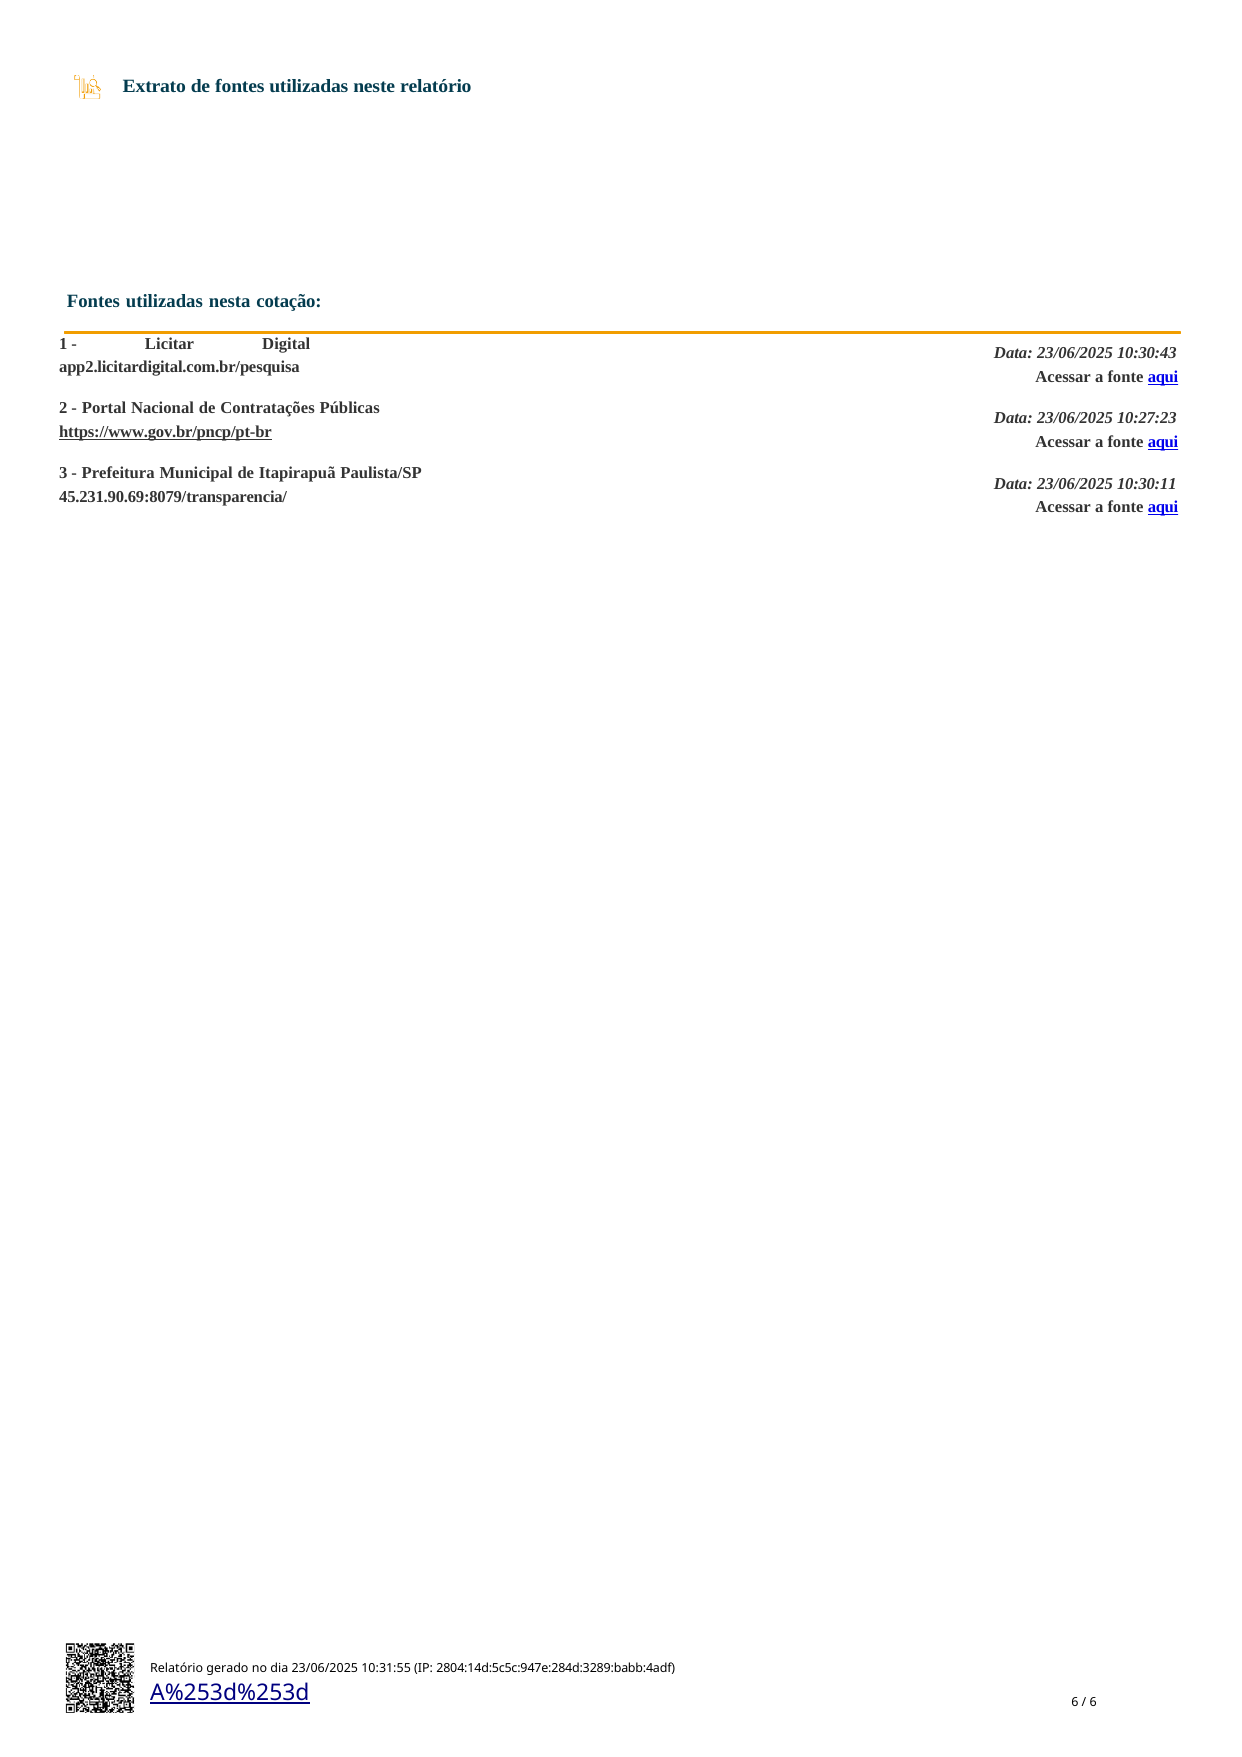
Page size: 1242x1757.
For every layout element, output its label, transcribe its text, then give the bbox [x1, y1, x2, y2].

text Data: 23/06/2025 10:30:11 [990, 473, 1178, 493]
text Extrato de fontes utilizadas neste relatório [122, 75, 1183, 97]
text Acessar a fonte aqui [990, 432, 1178, 451]
text ATENÇÃO - O Banco de Preços é uma solução tecnológica que atende aos parâmetros de pesquisa dispostos em Leis vigentes, Instruções Normativas, Acórdãos, Regulamentos, Decretos e Portarias. Sendo assim, por reunir diversas fontes governamentais, complementares e sites de domínio amplo, o sistema não é considerado uma fonte e, sim, um meio para que as pesquisas sejam realizadas de forma segura, ágil e eficaz. [81, 129, 1155, 220]
list - Prefeitura Municipal de Itapirapuã Paulista/SP 45.231.90.69:8079/transparencia/ [59, 463, 422, 506]
list - Licitar Digital app2.licitardigital.com.br/pesquisa [59, 333, 310, 376]
text Data: 23/06/2025 10:30:43 [990, 343, 1178, 362]
text Fontes utilizadas nesta cotação: [67, 290, 1183, 312]
text Data: 23/06/2025 10:27:23 [990, 408, 1178, 427]
text Acessar a fonte aqui [990, 367, 1178, 386]
text Acessar a fonte aqui [990, 497, 1178, 516]
list - Portal Nacional de Contratações Públicas https://www.gov.br/pncp/pt-br [59, 398, 380, 441]
